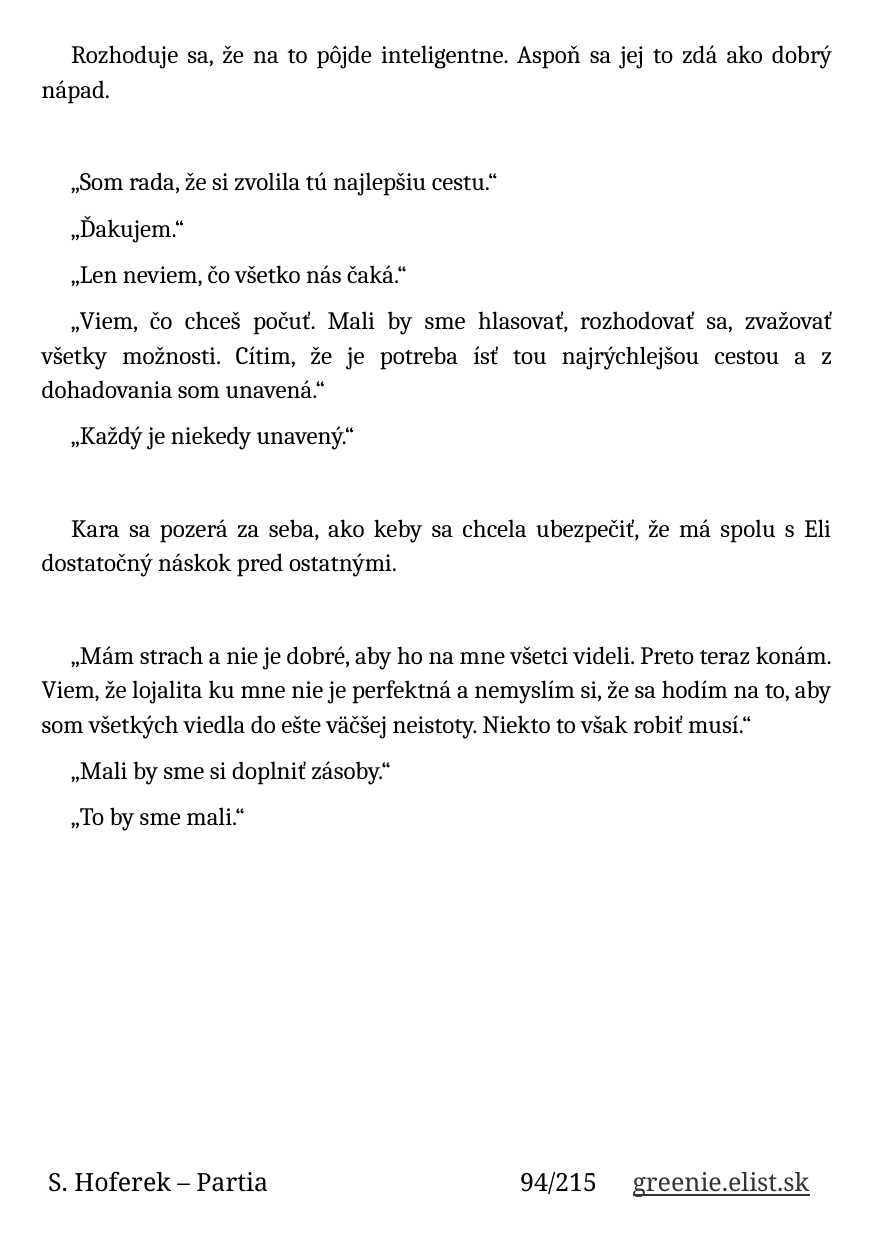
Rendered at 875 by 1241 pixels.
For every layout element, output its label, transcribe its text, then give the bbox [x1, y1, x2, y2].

text „Som rada, že si zvolila tú najlepšiu cestu.“ [41, 168, 833, 197]
text „Každý je niekedy unavený.“ [41, 422, 833, 451]
text Kara sa pozerá za seba, ako keby sa chcela ubezpečiť, že má spolu s Eli dostatočný náskok pred ostatnými. [41, 515, 833, 578]
text „Len neviem, čo všetko nás čaká.“ [41, 261, 833, 289]
text „Viem, čo chceš počuť. Mali by sme hlasovať, rozhodovať sa, zvažovať všetky možnosti. Cítim, že je potreba ísť tou najrýchlejšou cestou a z dohadovania som unavená.“ [41, 307, 833, 405]
text „To by sme mali.“ [41, 803, 833, 832]
text „Mali by sme si doplniť zásoby.“ [41, 757, 833, 786]
text „Mám strach a nie je dobré, aby ho na mne všetci videli. Preto teraz konám. Viem, že lojalita ku mne nie je perfektná a nemyslím si, že sa hodím na to, aby som všetkých viedla do ešte väčšej neistoty. Niekto to však robiť musí.“ [41, 642, 833, 739]
text Rozhoduje sa, že na to pôjde inteligentne. Aspoň sa jej to zdá ako dobrý nápad. [41, 41, 833, 104]
text „Ďakujem.“ [41, 214, 833, 243]
